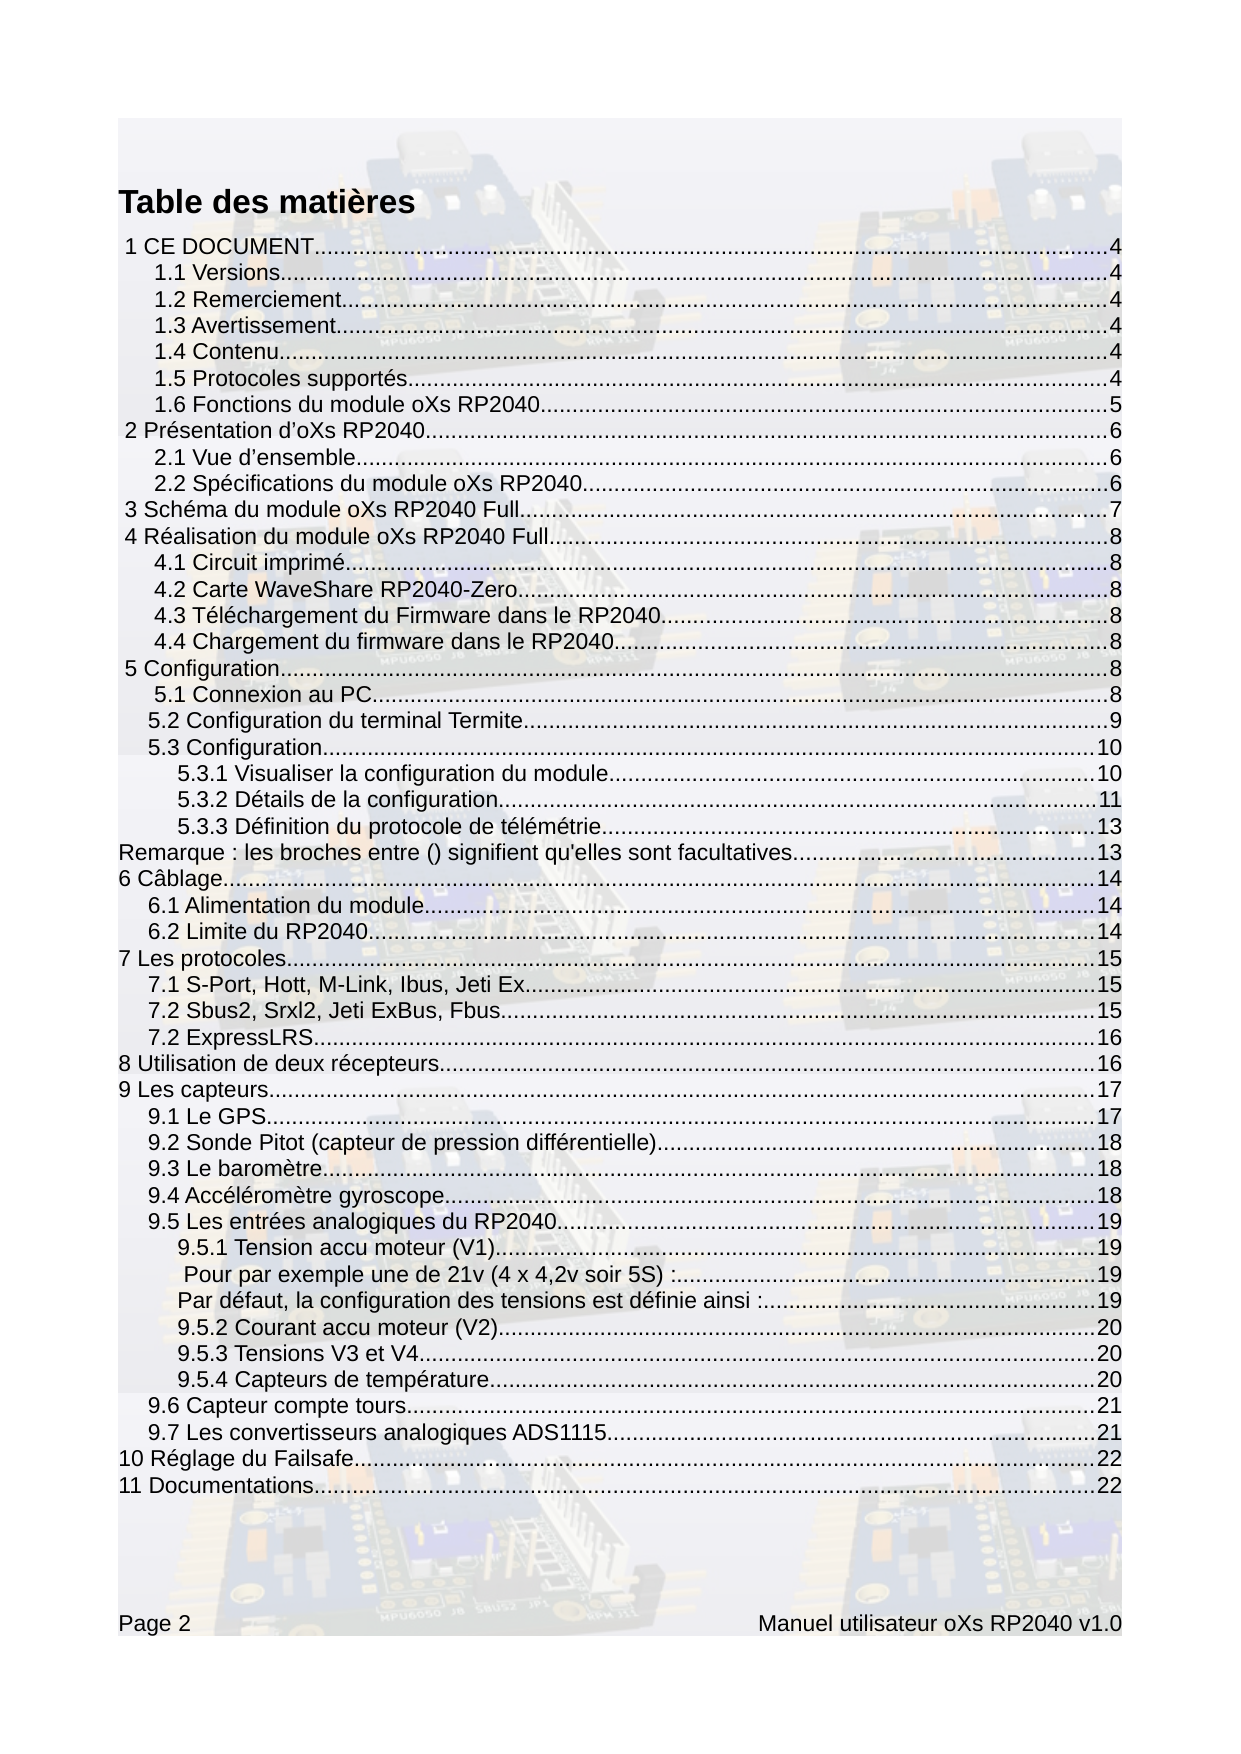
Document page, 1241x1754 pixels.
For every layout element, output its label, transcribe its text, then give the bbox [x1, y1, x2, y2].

text 9.3 Le baromètre 18 [148, 1155, 1122, 1182]
text Remarque : les broches entre () signifient qu'elles sont facultatives. 13 [118, 839, 1122, 865]
text 9.5.2 Courant accu moteur (V2) 20 [177, 1313, 1122, 1340]
text 9.5 Les entrées analogiques du RP2040 19 [148, 1208, 1122, 1234]
text 1.1 Versions 4 [148, 259, 1122, 286]
text 9 Les capteurs 17 [118, 1076, 1122, 1103]
text 1.5 Protocoles supportés 4 [148, 365, 1122, 391]
text 5.3 Configuration 10 [148, 734, 1122, 760]
text 4.3 Téléchargement du Firmware dans le RP2040 8 [148, 602, 1122, 628]
text 9.6 Capteur compte tours 21 [148, 1392, 1122, 1419]
text 4.4 Chargement du firmware dans le RP2040 8 [148, 628, 1122, 654]
text 4.2 Carte WaveShare RP2040-Zero 8 [148, 576, 1122, 602]
text 6.1 Alimentation du module 14 [148, 892, 1122, 918]
text 5.3.1 Visualiser la configuration du module 10 [177, 760, 1122, 786]
text 8 Utilisation de deux récepteurs 16 [118, 1050, 1122, 1076]
text 9.5.1 Tension accu moteur (V1) 19 [177, 1234, 1122, 1261]
text 9.4 Accéléromètre gyroscope 18 [148, 1182, 1122, 1208]
text Pour par exemple une de 21v (4 x 4,2v soir 5S) : 19 [177, 1261, 1122, 1287]
text 1.6 Fonctions du module oXs RP2040 5 [148, 391, 1122, 417]
text 5.1 Connexion au PC 8 [148, 681, 1122, 707]
text 1.3 Avertissement 4 [148, 312, 1122, 338]
text 7 Les protocoles 15 [118, 944, 1122, 971]
text 5.3.2 Détails de la configuration 11 [177, 786, 1122, 813]
text 1.2 Remerciement 4 [148, 286, 1122, 312]
text 7.2 ExpressLRS 16 [148, 1023, 1122, 1050]
text 7.2 Sbus2, Srxl2, Jeti ExBus, Fbus 15 [148, 997, 1122, 1023]
text 9.2 Sonde Pitot (capteur de pression différentielle) 18 [148, 1129, 1122, 1155]
text 5 Configuration 8 [118, 654, 1122, 681]
text 4.1 Circuit imprimé 8 [148, 549, 1122, 576]
subtitle Table des matières [118, 182, 1122, 220]
text 2 Présentation d’oXs RP2040 6 [118, 417, 1122, 444]
text 2.1 Vue d’ensemble 6 [148, 444, 1122, 470]
text 2.2 Spécifications du module oXs RP2040 6 [148, 470, 1122, 496]
text Par défaut, la configuration des tensions est définie ainsi : 19 [177, 1287, 1122, 1313]
text 5.3.3 Définition du protocole de télémétrie 13 [177, 813, 1122, 839]
text 10 Réglage du Failsafe 22 [118, 1445, 1122, 1472]
text 7.1 S-Port, Hott, M-Link, Ibus, Jeti Ex 15 [148, 971, 1122, 997]
text 6.2 Limite du RP2040 14 [148, 918, 1122, 944]
text 5.2 Configuration du terminal Termite 9 [148, 707, 1122, 734]
text 6 Câblage 14 [118, 865, 1122, 892]
text 9.1 Le GPS 17 [148, 1103, 1122, 1129]
text 11 Documentations 22 [118, 1472, 1122, 1498]
text 9.7 Les convertisseurs analogiques ADS1115 21 [148, 1419, 1122, 1445]
text 1.4 Contenu 4 [148, 338, 1122, 365]
text 4 Réalisation du module oXs RP2040 Full 8 [118, 523, 1122, 549]
text 9.5.3 Tensions V3 et V4 20 [177, 1340, 1122, 1366]
text 9.5.4 Capteurs de température 20 [177, 1366, 1122, 1392]
text 3 Schéma du module oXs RP2040 Full 7 [118, 496, 1122, 523]
text 1 CE DOCUMENT 4 [118, 233, 1122, 259]
